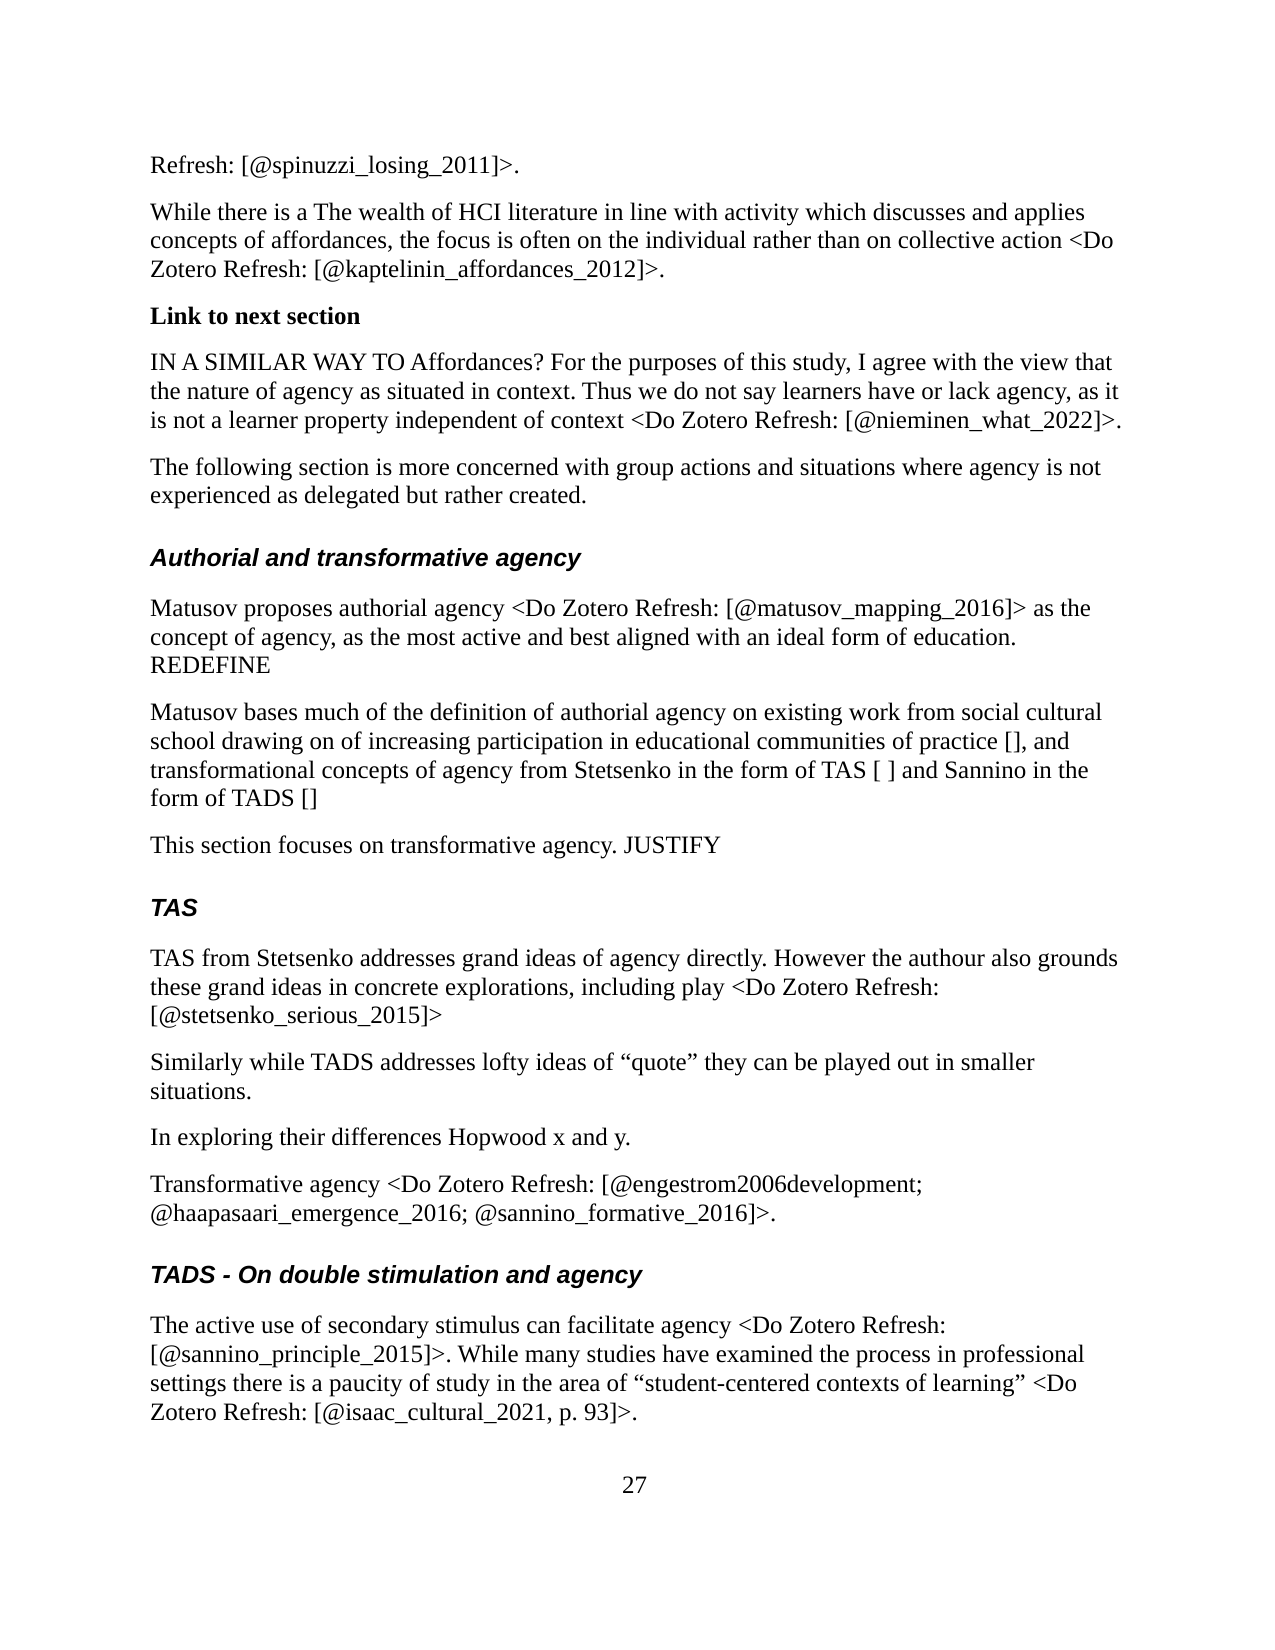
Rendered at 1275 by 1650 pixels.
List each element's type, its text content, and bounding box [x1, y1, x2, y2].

subtitle TADS - On double stimulation and agency [150, 1261, 1125, 1289]
text While there is a The wealth of HCI literature in line with activity which discusses and applies concepts of affordances, the focus is often on the individual rather than on collective action <Do Zotero Refresh: [@kaptelinin_affordances_2012]>. [150, 197, 1125, 283]
text In exploring their differences Hopwood x and y. [150, 1122, 1125, 1151]
text Transformative agency <Do Zotero Refresh: [@engestrom2006development; @haapasaari_emergence_2016; @sannino_formative_2016]>. [150, 1169, 1125, 1227]
text IN A SIMILAR WAY TO Affordances? For the purposes of this study, I agree with the view that the nature of agency as situated in context. Thus we do not say learners have or lack agency, as it is not a learner property independent of context <Do Zotero Refresh: [@nieminen_what_2022]>. [150, 347, 1125, 434]
subtitle TAS [150, 893, 1125, 921]
text Matusov proposes authorial agency <Do Zotero Refresh: [@matusov_mapping_2016]> as the concept of agency, as the most active and best aligned with an ideal form of education. REDEFINE [150, 593, 1125, 679]
text This section focuses on transformative agency. JUSTIFY [150, 830, 1125, 859]
text Refresh: [@spinuzzi_losing_2011]>. [150, 150, 1125, 179]
text The active use of secondary stimulus can facilitate agency <Do Zotero Refresh: [@sannino_principle_2015]>. While many studies have examined the process in professional settings there is a paucity of study in the area of “student-centered contexts of learning” <Do Zotero Refresh: [@isaac_cultural_2021, p. 93]>. [150, 1311, 1125, 1426]
text Similarly while TADS addresses lofty ideas of “quote” they can be played out in smaller situations. [150, 1047, 1125, 1104]
text Link to next section [150, 301, 1125, 329]
text TAS from Stetsenko addresses grand ideas of agency directly. However the authour also grounds these grand ideas in concrete explorations, including play <Do Zotero Refresh: [@stetsenko_serious_2015]> [150, 943, 1125, 1029]
text Matusov bases much of the definition of authorial agency on existing work from social cultural school drawing on of increasing participation in educational communities of practice [], and transformational concepts of agency from Stetsenko in the form of TAS [ ] and Sannino in the form of TADS [] [150, 697, 1125, 812]
subtitle Authorial and transformative agency [150, 543, 1125, 572]
text The following section is more concerned with group actions and situations where agency is not experienced as delegated but rather created. [150, 452, 1125, 509]
